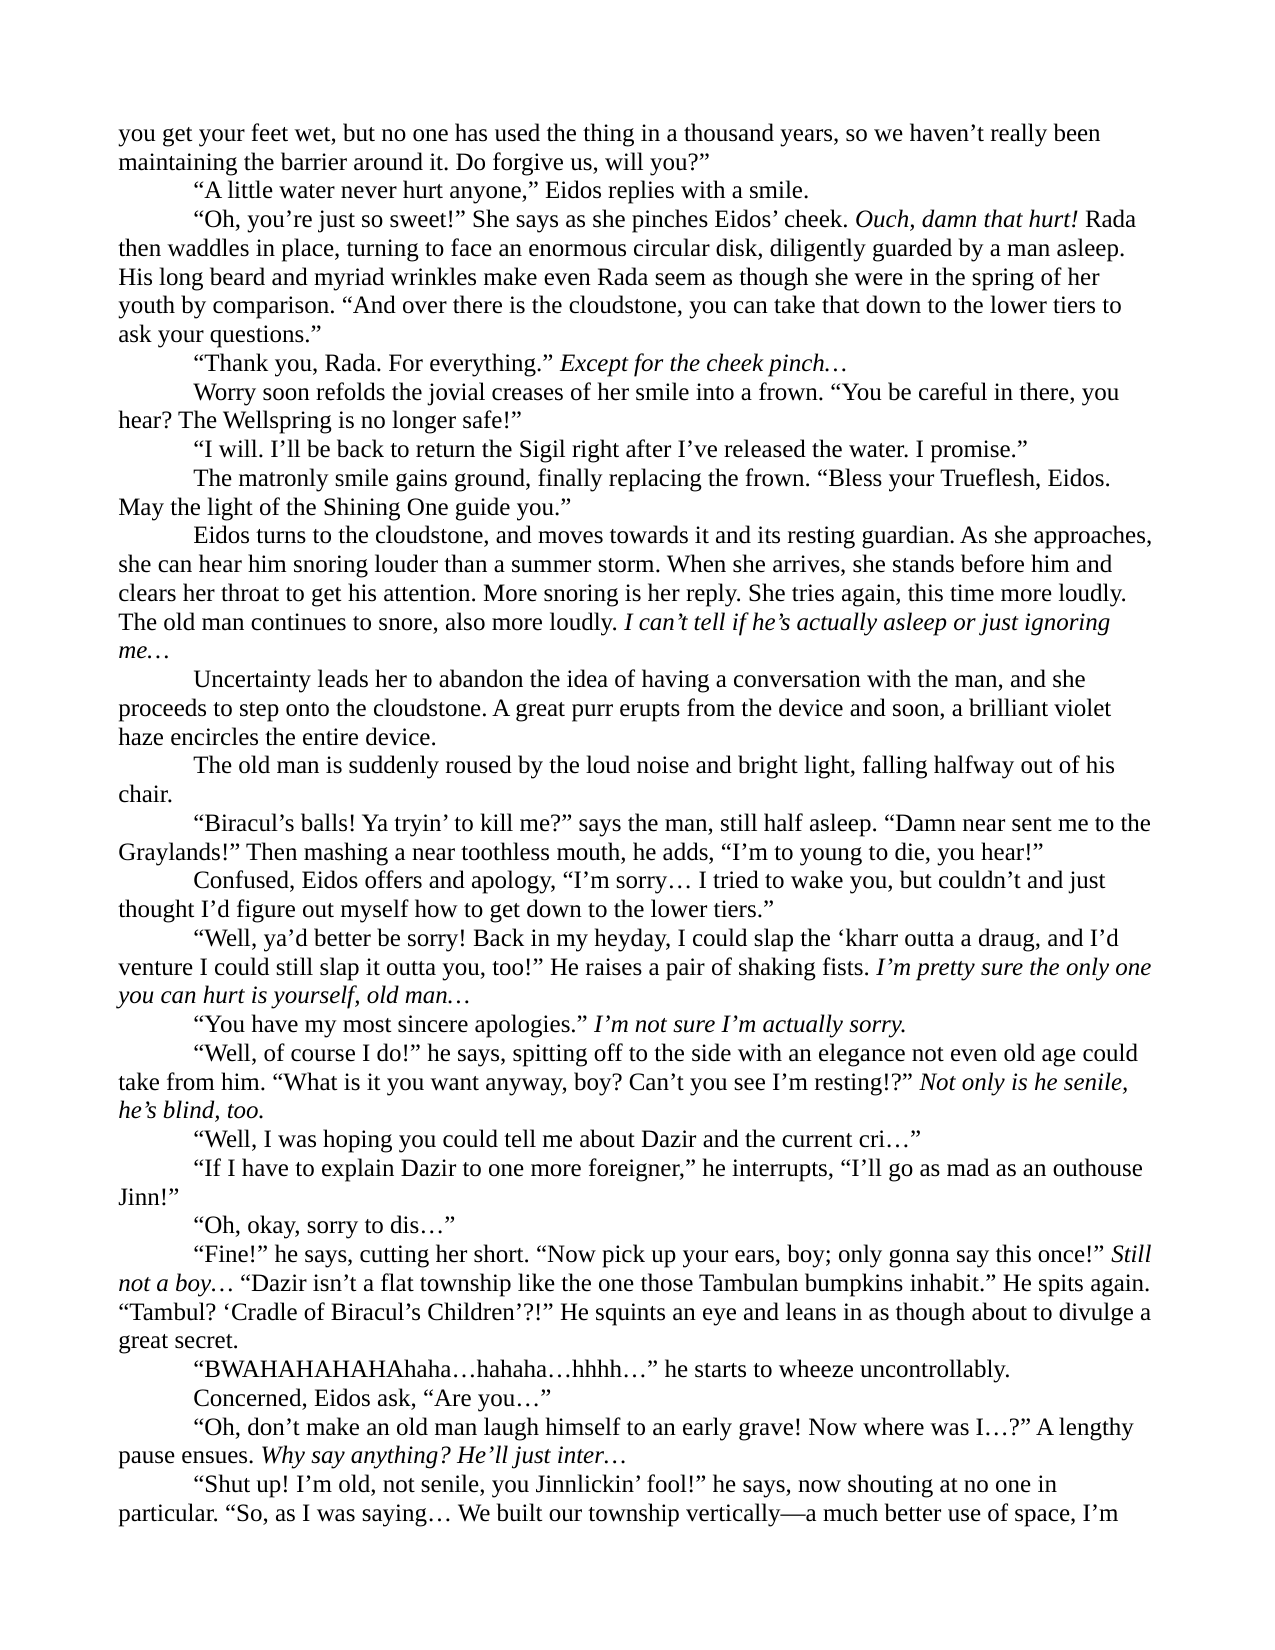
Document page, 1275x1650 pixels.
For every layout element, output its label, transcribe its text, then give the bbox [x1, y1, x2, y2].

text “BWAHAHAHAHAhaha…hahaha…hhhh…” he starts to wheeze uncontrollably. [118, 1354, 1157, 1383]
text Confused, Eidos offers and apology, “I’m sorry… I tried to wake you, but couldn’t and just thought I’d figure out myself how to get down to the lower tiers.” [118, 866, 1157, 923]
text “You have my most sincere apologies.” I’m not sure I’m actually sorry. [118, 1009, 1157, 1038]
text “Fine!” he says, cutting her short. “Now pick up your ears, boy; only gonna say this once!” Still not a boy… “Dazir isn’t a flat township like the one those Tambulan bumpkins inhabit.” He spits again. “Tambul? ‘Cradle of Biracul’s Children’?!” He squints an eye and leans in as though about to divulge a great secret. [118, 1239, 1157, 1354]
text “Oh, you’re just so sweet!” She says as she pinches Eidos’ cheek. Ouch, damn that hurt! Rada then waddles in place, turning to face an enormous circular disk, diligently guarded by a man asleep. His long beard and myriad wrinkles make even Rada seem as though she were in the spring of her youth by comparison. “And over there is the cloudstone, you can take that down to the lower tiers to ask your questions.” [118, 204, 1157, 348]
text Concerned, Eidos ask, “Are you…” [118, 1383, 1157, 1412]
text Eidos turns to the cloudstone, and moves towards it and its resting guardian. As she approaches, she can hear him snoring louder than a summer storm. When she arrives, she stands before him and clears her throat to get his attention. More snoring is her reply. She tries again, this time more loudly. The old man continues to snore, also more loudly. I can’t tell if he’s actually asleep or just ignoring me… [118, 521, 1157, 664]
text Worry soon refolds the jovial creases of her smile into a frown. “You be careful in there, you hear? The Wellspring is no longer safe!” [118, 377, 1157, 434]
text The matronly smile gains ground, finally replacing the frown. “Bless your Trueflesh, Eidos. May the light of the Shining One guide you.” [118, 463, 1157, 521]
text “I will. I’ll be back to return the Sigil right after I’ve released the water. I promise.” [118, 434, 1157, 463]
text you get your feet wet, but no one has used the thing in a thousand years, so we haven’t really been maintaining the barrier around it. Do forgive us, will you?” [118, 118, 1157, 176]
text “Well, I was hoping you could tell me about Dazir and the current cri…” [118, 1124, 1157, 1153]
text “Thank you, Rada. For everything.” Except for the cheek pinch… [118, 348, 1157, 377]
text “Oh, okay, sorry to dis…” [118, 1211, 1157, 1239]
text “Well, ya’d better be sorry! Back in my heyday, I could slap the ‘kharr outta a draug, and I’d venture I could still slap it outta you, too!” He raises a pair of shaking fists. I’m pretty sure the only one you can hurt is yourself, old man… [118, 923, 1157, 1009]
text “If I have to explain Dazir to one more foreigner,” he interrupts, “I’ll go as mad as an outhouse Jinn!” [118, 1153, 1157, 1211]
text Uncertainty leads her to abandon the idea of having a conversation with the man, and she proceeds to step onto the cloudstone. A great purr erupts from the device and soon, a brilliant violet haze encircles the entire device. [118, 664, 1157, 751]
text “Biracul’s balls! Ya tryin’ to kill me?” says the man, still half asleep. “Damn near sent me to the Graylands!” Then mashing a near toothless mouth, he adds, “I’m to young to die, you hear!” [118, 808, 1157, 866]
text “Well, of course I do!” he says, spitting off to the side with an elegance not even old age could take from him. “What is it you want anyway, boy? Can’t you see I’m resting!?” Not only is he senile, he’s blind, too. [118, 1038, 1157, 1124]
text “A little water never hurt anyone,” Eidos replies with a smile. [118, 176, 1157, 204]
text “Shut up! I’m old, not senile, you Jinnlickin’ fool!” he says, now shouting at no one in particular. “So, as I was saying… We built our township vertically—a much better use of space, I’m [118, 1469, 1157, 1527]
text The old man is suddenly roused by the loud noise and bright light, falling halfway out of his chair. [118, 751, 1157, 808]
text “Oh, don’t make an old man laugh himself to an early grave! Now where was I…?” A lengthy pause ensues. Why say anything? He’ll just inter… [118, 1412, 1157, 1469]
